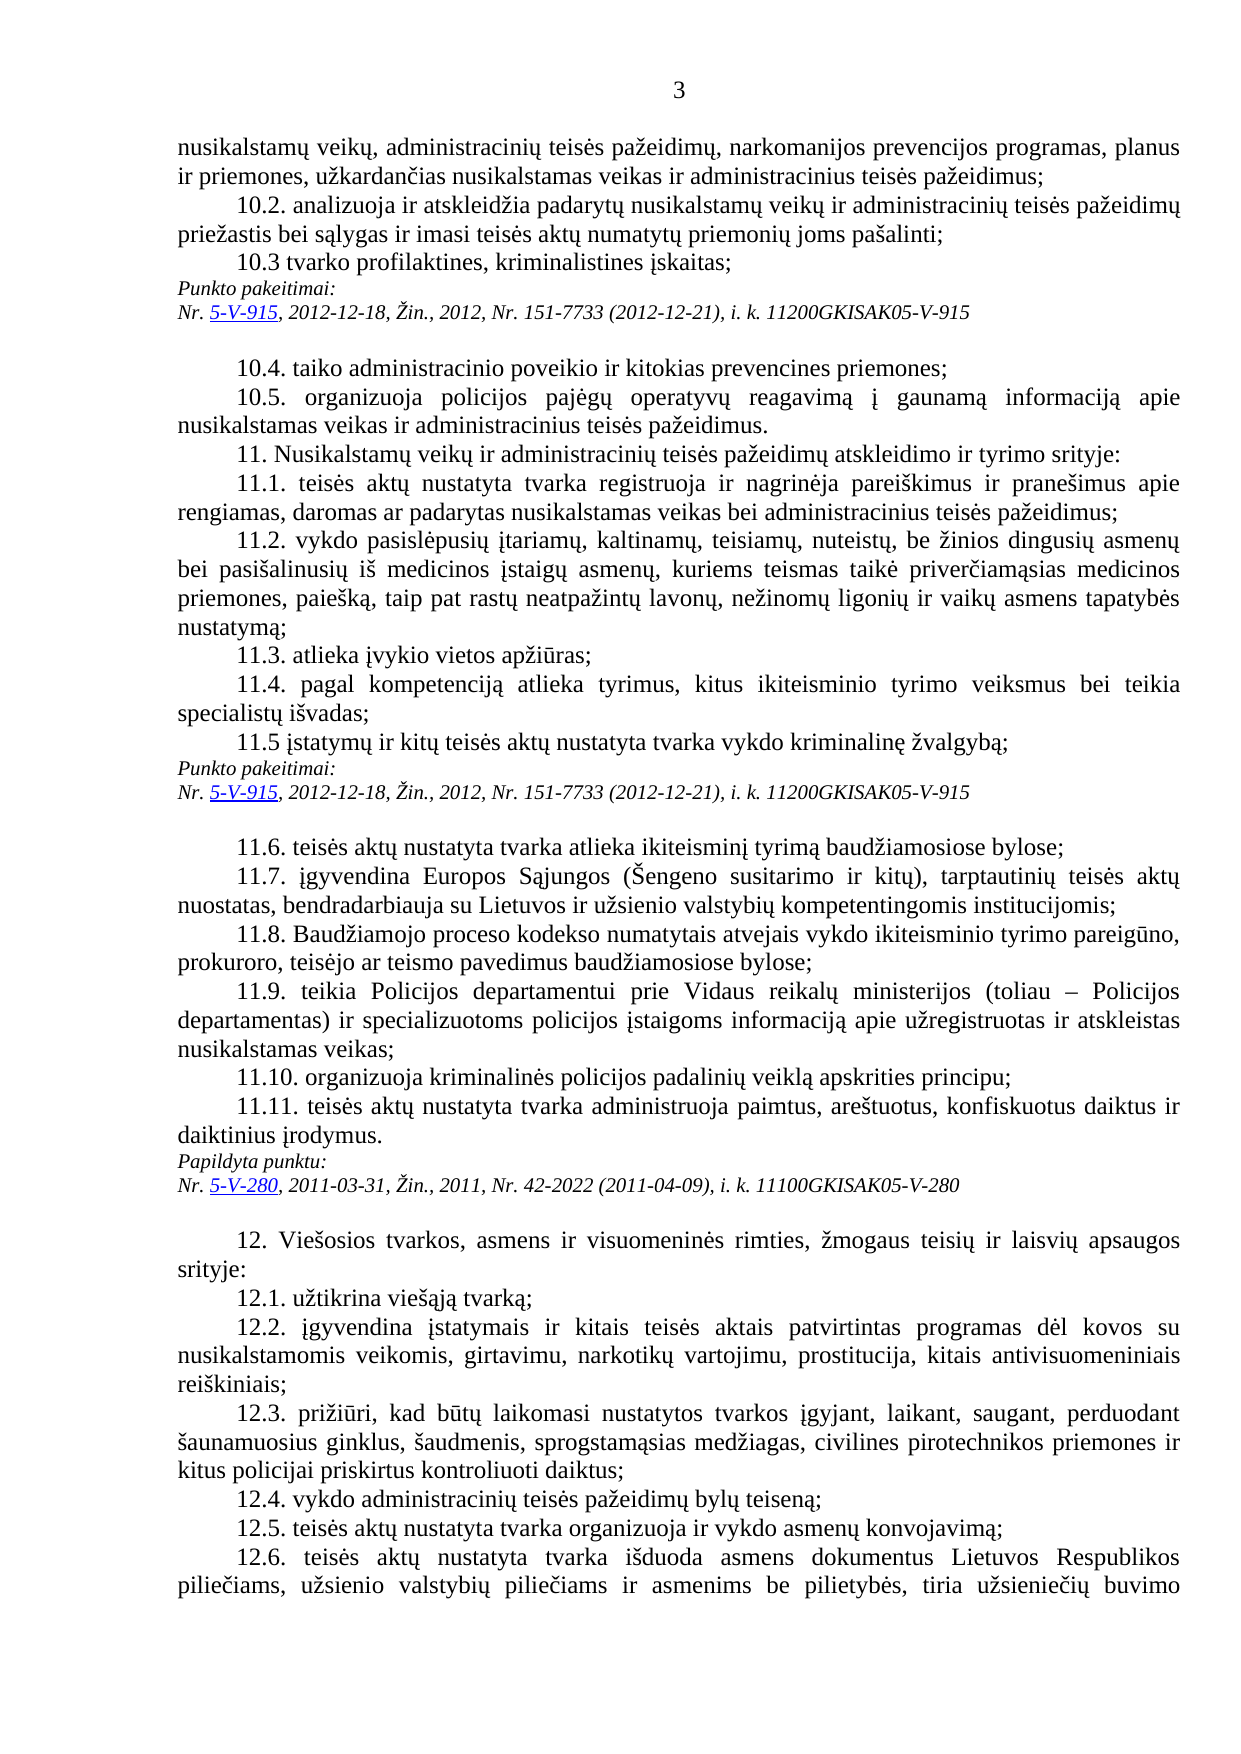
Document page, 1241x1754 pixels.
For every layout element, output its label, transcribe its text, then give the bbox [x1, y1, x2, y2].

text Nr. 5-V-915, 2012-12-18, Žin., 2012, Nr. 151-7733 (2012-12-21), i. k. 11200GKISAK05-V-915 [177, 300, 1181, 324]
text 11.1. teisės aktų nustatyta tvarka registruoja ir nagrinėja pareiškimus ir pranešimus apie rengiamas, daromas ar padarytas nusikalstamas veikas bei administracinius teisės pažeidimus; [177, 468, 1181, 526]
text 11.7. įgyvendina Europos Sąjungos (Šengeno susitarimo ir kitų), tarptautinių teisės aktų nuostatas, bendradarbiauja su Lietuvos ir užsienio valstybių kompetentingomis institucijomis; [177, 861, 1181, 919]
text 10.5. organizuoja policijos pajėgų operatyvų reagavimą į gaunamą informaciją apie nusikalstamas veikas ir administracinius teisės pažeidimus. [177, 382, 1181, 439]
text 12.3. prižiūri, kad būtų laikomasi nustatytos tvarkos įgyjant, laikant, saugant, perduodant šaunamuosius ginklus, šaudmenis, sprogstamąsias medžiagas, civilines pirotechnikos priemones ir kitus policijai priskirtus kontroliuoti daiktus; [177, 1398, 1181, 1484]
text 12.6. teisės aktų nustatyta tvarka išduoda asmens dokumentus Lietuvos Respublikos piliečiams, užsienio valstybių piliečiams ir asmenims be pilietybės, tiria užsieniečių buvimo [177, 1542, 1181, 1599]
text 10.3 tvarko profilaktines, kriminalistines įskaitas; [177, 247, 1181, 276]
text 11.6. teisės aktų nustatyta tvarka atlieka ikiteisminį tyrimą baudžiamosiose bylose; [177, 832, 1181, 861]
text 11. Nusikalstamų veikų ir administracinių teisės pažeidimų atskleidimo ir tyrimo srityje: [177, 439, 1181, 468]
text 12.1. užtikrina viešąją tvarką; [177, 1283, 1181, 1312]
text 12. Viešosios tvarkos, asmens ir visuomeninės rimties, žmogaus teisių ir laisvių apsaugos srityje: [177, 1226, 1181, 1283]
text Nr. 5-V-280, 2011-03-31, Žin., 2011, Nr. 42-2022 (2011-04-09), i. k. 11100GKISAK05-V-280 [177, 1173, 1181, 1197]
text 12.5. teisės aktų nustatyta tvarka organizuoja ir vykdo asmenų konvojavimą; [177, 1513, 1181, 1542]
text 10.2. analizuoja ir atskleidžia padarytų nusikalstamų veikų ir administracinių teisės pažeidimų priežastis bei sąlygas ir imasi teisės aktų numatytų priemonių joms pašalinti; [177, 190, 1181, 247]
text 11.4. pagal kompetenciją atlieka tyrimus, kitus ikiteisminio tyrimo veiksmus bei teikia specialistų išvadas; [177, 669, 1181, 727]
text Nr. 5-V-915, 2012-12-18, Žin., 2012, Nr. 151-7733 (2012-12-21), i. k. 11200GKISAK05-V-915 [177, 780, 1181, 804]
text 11.5 įstatymų ir kitų teisės aktų nustatyta tvarka vykdo kriminalinę žvalgybą; [177, 727, 1181, 756]
text 11.10. organizuoja kriminalinės policijos padalinių veiklą apskrities principu; [177, 1062, 1181, 1091]
text 12.2. įgyvendina įstatymais ir kitais teisės aktais patvirtintas programas dėl kovos su nusikalstamomis veikomis, girtavimu, narkotikų vartojimu, prostitucija, kitais antivisuomeniniais reiškiniais; [177, 1312, 1181, 1398]
text 11.8. Baudžiamojo proceso kodekso numatytais atvejais vykdo ikiteisminio tyrimo pareigūno, prokuroro, teisėjo ar teismo pavedimus baudžiamosiose bylose; [177, 919, 1181, 976]
text 11.3. atlieka įvykio vietos apžiūras; [177, 641, 1181, 669]
text 11.9. teikia Policijos departamentui prie Vidaus reikalų ministerijos (toliau – Policijos departamentas) ir specializuotoms policijos įstaigoms informaciją apie užregistruotas ir atskleistas nusikalstamas veikas; [177, 976, 1181, 1062]
text Punkto pakeitimai: [177, 276, 1181, 300]
text 12.4. vykdo administracinių teisės pažeidimų bylų teiseną; [177, 1484, 1181, 1513]
text 10.4. taiko administracinio poveikio ir kitokias prevencines priemones; [177, 353, 1181, 382]
text 11.11. teisės aktų nustatyta tvarka administruoja paimtus, areštuotus, konfiskuotus daiktus ir daiktinius įrodymus. [177, 1091, 1181, 1149]
text Papildyta punktu: [177, 1149, 1181, 1173]
text 11.2. vykdo pasislėpusių įtariamų, kaltinamų, teisiamų, nuteistų, be žinios dingusių asmenų bei pasišalinusių iš medicinos įstaigų asmenų, kuriems teismas taikė priverčiamąsias medicinos priemones, paiešką, taip pat rastų neatpažintų lavonų, nežinomų ligonių ir vaikų asmens tapatybės nustatymą; [177, 526, 1181, 641]
text nusikalstamų veikų, administracinių teisės pažeidimų, narkomanijos prevencijos programas, planus ir priemones, užkardančias nusikalstamas veikas ir administracinius teisės pažeidimus; [177, 132, 1181, 190]
text Punkto pakeitimai: [177, 756, 1181, 780]
